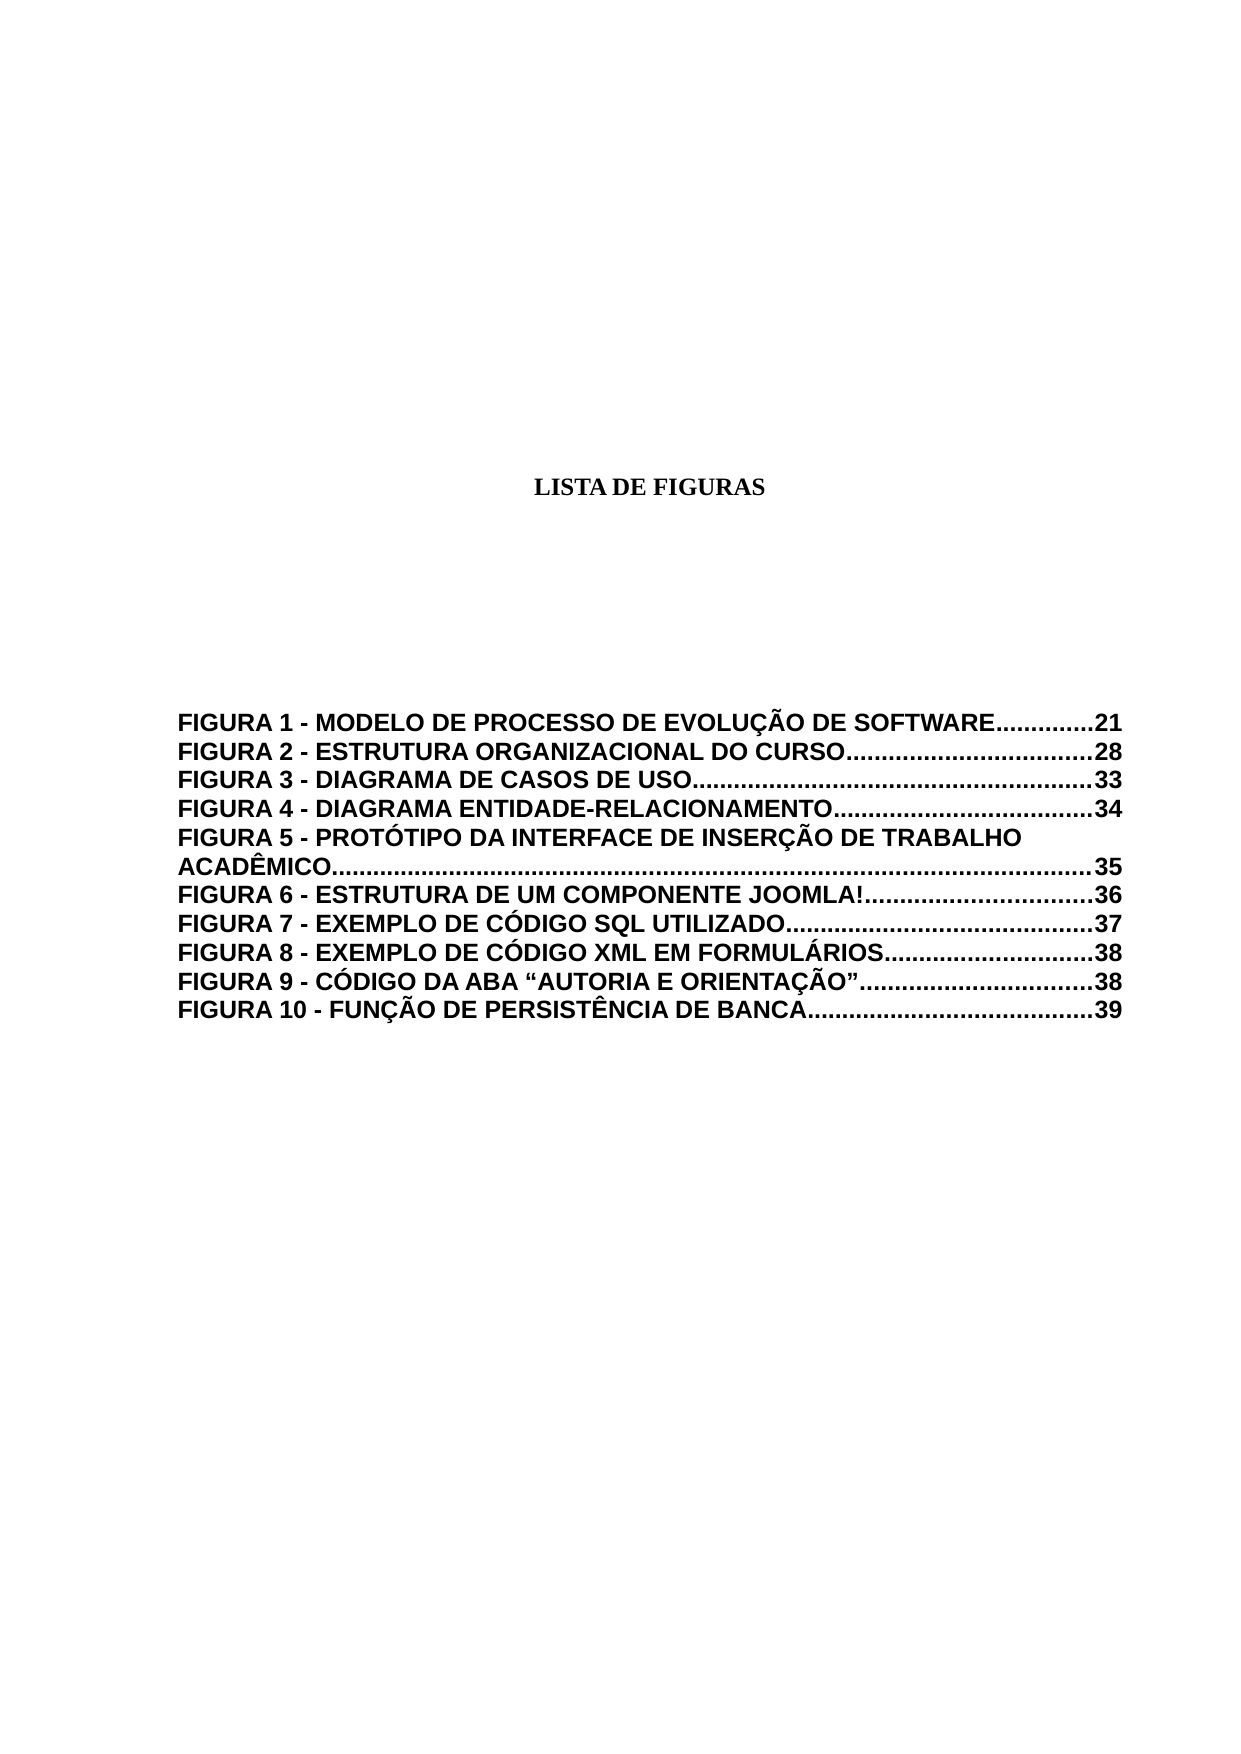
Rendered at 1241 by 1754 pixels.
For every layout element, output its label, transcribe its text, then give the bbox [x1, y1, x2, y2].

text Figura 1 - Modelo de processo de evolução de software 21 [177, 708, 1122, 737]
text Lista de figuras [177, 472, 1122, 501]
text Figura 10 - Função de persistência de banca 39 [177, 995, 1122, 1024]
text Figura 5 - Protótipo da interface de inserção de trabalho acadêmico 35 [177, 823, 1122, 880]
text Figura 9 - Código da aba “Autoria e Orientação” 38 [177, 967, 1122, 995]
text Figura 8 - Exemplo de código XML em formulários 38 [177, 938, 1122, 967]
text Figura 3 - Diagrama de casos de uso 33 [177, 765, 1122, 794]
text Figura 6 - Estrutura de um componente Joomla! 36 [177, 880, 1122, 909]
text Figura 7 - Exemplo de código SQL utilizado 37 [177, 909, 1122, 938]
text Figura 4 - Diagrama entidade-relacionamento 34 [177, 794, 1122, 823]
text Figura 2 - Estrutura organizacional do curso 28 [177, 737, 1122, 765]
